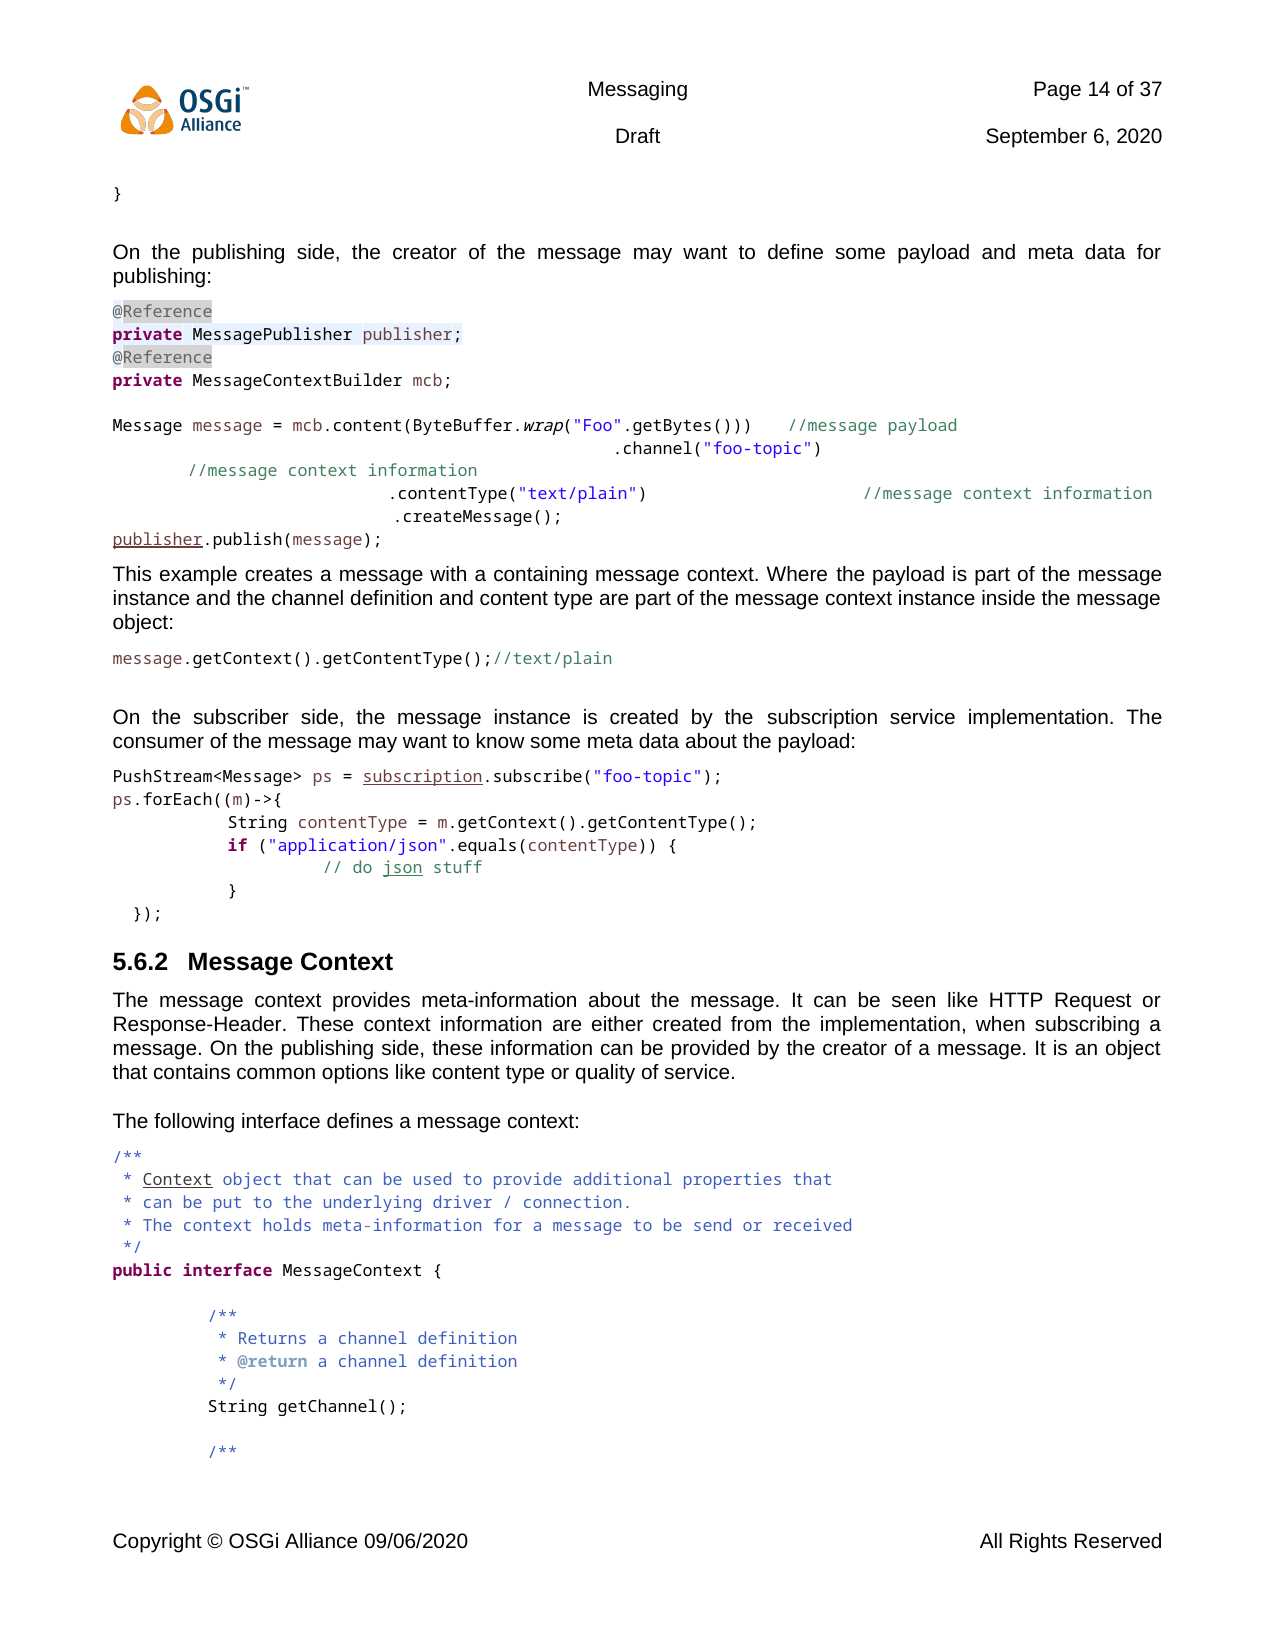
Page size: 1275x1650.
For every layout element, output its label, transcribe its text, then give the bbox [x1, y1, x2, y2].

text private MessageContextBuilder mcb; [112, 368, 1162, 391]
text * The context holds meta-information for a message to be send or received [112, 1213, 1162, 1236]
subtitle Message Context [112, 947, 1162, 975]
text On the subscriber side, the message instance is created by the subscription service implementation. The consumer of the message may want to know some meta data about the payload: [112, 704, 1162, 752]
text .contentType("text/plain") //message context information [112, 482, 1162, 504]
text * Returns a channel definition [112, 1327, 1162, 1349]
text String getChannel(); [112, 1395, 1162, 1418]
text public interface MessageContext { [112, 1259, 1162, 1281]
text */ [112, 1236, 1162, 1259]
text ps.forEach((m)->{ [112, 788, 1162, 810]
text * Context object that can be used to provide additional properties that [112, 1168, 1162, 1191]
text String contentType = m.getContext().getContentType(); [112, 810, 1162, 833]
text Message message = mcb.content(ByteBuffer.wrap("Foo".getBytes())) //message payload [112, 413, 1162, 436]
text .channel("foo-topic") //message context information [112, 436, 1162, 482]
text The message context provides meta-information about the message. It can be seen like HTTP Request or Response-Header. These context information are either created from the implementation, when subscribing a message. On the publishing side, these information can be provided by the creator of a message. It is an object that contains common options like content type or quality of service. [112, 988, 1162, 1084]
text } [112, 878, 1162, 901]
text }); [112, 901, 1162, 924]
text @Reference [112, 300, 1162, 323]
text publisher.publish(message); [112, 527, 1162, 550]
picture [113, 78, 257, 142]
text /** [112, 1304, 1162, 1327]
text @Reference [112, 345, 1162, 368]
text The following interface defines a message context: [112, 1109, 1162, 1133]
text * @return a channel definition [112, 1349, 1162, 1372]
text /** [112, 1440, 1162, 1463]
text /** [112, 1145, 1162, 1168]
text * can be put to the underlying driver / connection. [112, 1191, 1162, 1213]
text if ("application/json".equals(contentType)) { [112, 833, 1162, 856]
text // do json stuff [112, 856, 1162, 878]
text private MessagePublisher publisher; [112, 323, 1162, 345]
text */ [112, 1372, 1162, 1395]
text This example creates a message with a containing message context. Where the payload is part of the message instance and the channel definition and content type are part of the message context instance inside the message object: [112, 562, 1162, 634]
text On the publishing side, the creator of the message may want to define some payload and meta data for publishing: [112, 239, 1162, 287]
text message.getContext().getContentType();//text/plain [112, 647, 1162, 669]
text } [112, 182, 1162, 204]
text PushStream<Message> ps = subscription.subscribe("foo-topic"); [112, 765, 1162, 788]
text .createMessage(); [112, 504, 1162, 527]
